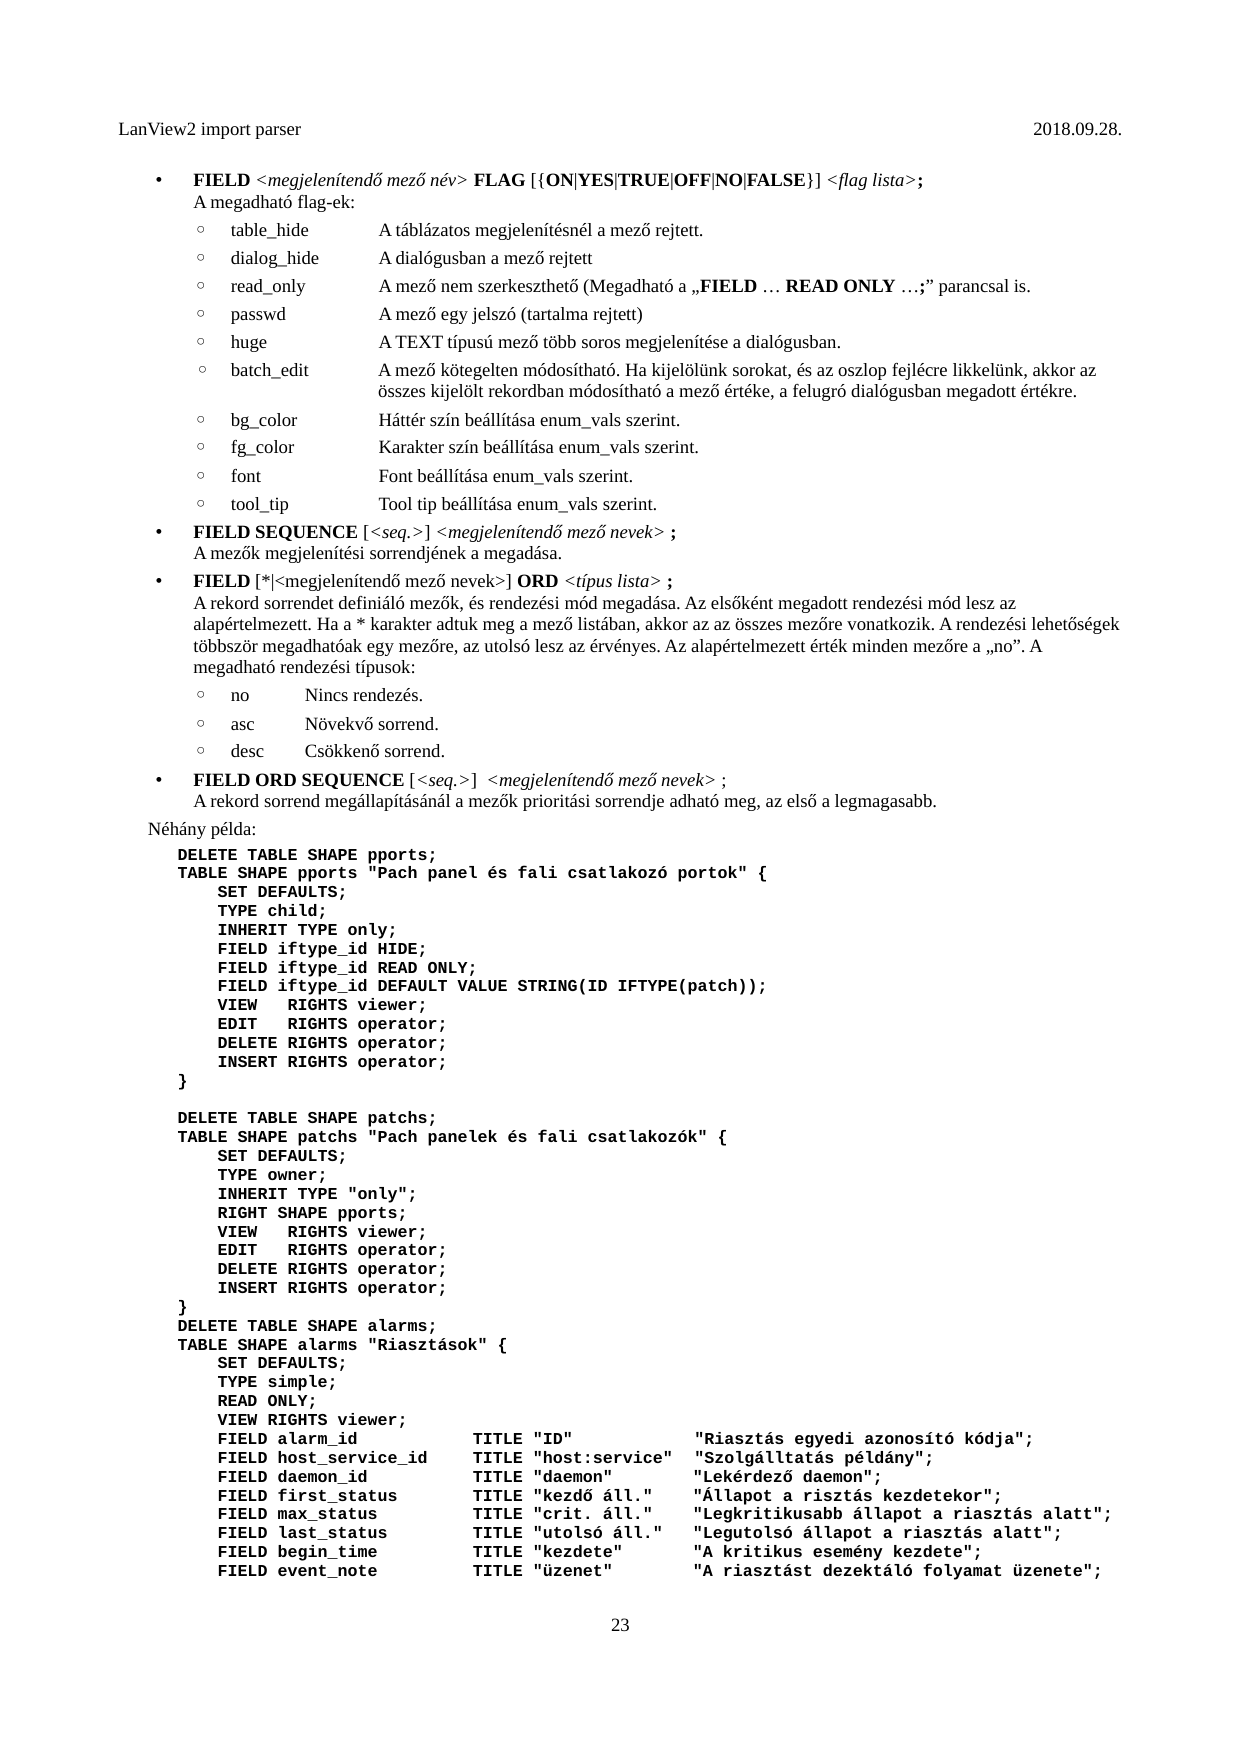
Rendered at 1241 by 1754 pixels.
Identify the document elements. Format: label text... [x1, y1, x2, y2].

text FIELD iftype_id READ ONLY; [177, 959, 1122, 978]
list bg_color Háttér szín beállítása enum_vals szerint. [193, 408, 1122, 430]
text SET DEFAULTS; [177, 1148, 1122, 1167]
list batch_edit A mező kötegelten módosítható. Ha kijelölünk sorokat, és az oszlop fejlécre likkelünk, akkor az összes kijelölt rekordban módosítható a mező értéke, a felugró dialógusban megadott értékre. [195, 359, 1122, 402]
text TABLE SHAPE alarms "Riasztások" { [177, 1336, 1122, 1355]
list table_hide A táblázatos megjelenítésnél a mező rejtett. [193, 219, 1122, 240]
text FIELD iftype_id HIDE; [177, 940, 1122, 959]
text FIELD alarm_id TITLE "ID" "Riasztás egyedi azonosító kódja"; [177, 1431, 1122, 1449]
list tool_tip Tool tip beállítása enum_vals szerint. [193, 492, 1122, 514]
text TABLE SHAPE patchs "Pach panelek és fali csatlakozók" { [177, 1129, 1122, 1148]
list read_only A mező nem szerkeszthető (Megadható a „FIELD … READ ONLY …;” parancsal is. [193, 275, 1122, 296]
text } [177, 1298, 1122, 1317]
list FIELD [*|<megjelenítendő mező nevek>] ORD <típus lista> ; A rekord sorrendet definiáló mezők, és rendezési mód megadása. Az elsőként megadott rendezési mód lesz az alapértelmezett. Ha a * karakter adtuk meg a mező listában, akkor az az összes mezőre vonatkozik. A rendezési lehetőségek többször megadhatóak egy mezőre, az utolsó lesz az érvényes. Az alapértelmezett érték minden mezőre a „no”. A megadható rendezési típusok: [156, 570, 1122, 678]
text SET DEFAULTS; [177, 884, 1122, 903]
text DELETE TABLE SHAPE pports; [177, 846, 1122, 865]
text DELETE RIGHTS operator; [177, 1034, 1122, 1053]
text FIELD event_note TITLE "üzenet" "A riasztást dezektáló folyamat üzenete"; [177, 1562, 1122, 1581]
text FIELD host_service_id TITLE "host:service" "Szolgálltatás példány"; [177, 1449, 1122, 1468]
list dialog_hide A dialógusban a mező rejtett [193, 247, 1122, 268]
list FIELD ORD SEQUENCE [<seq.>] <megjelenítendő mező nevek> ; A rekord sorrend megállapításánál a mezők prioritási sorrendje adható meg, az első a legmagasabb. [156, 768, 1122, 812]
list fg_color Karakter szín beállítása enum_vals szerint. [193, 436, 1122, 458]
text EDIT RIGHTS operator; [177, 1016, 1122, 1034]
text DELETE RIGHTS operator; [177, 1261, 1122, 1280]
text READ ONLY; [177, 1393, 1122, 1412]
text TYPE simple; [177, 1374, 1122, 1393]
text TYPE child; [177, 903, 1122, 921]
text FIELD last_status TITLE "utolsó áll." "Legutolsó állapot a riasztás alatt"; [177, 1525, 1122, 1544]
text FIELD iftype_id DEFAULT VALUE STRING(ID IFTYPE(patch)); [177, 978, 1122, 997]
text } [177, 1072, 1122, 1091]
text TYPE owner; [177, 1167, 1122, 1185]
text DELETE TABLE SHAPE alarms; [177, 1317, 1122, 1336]
text TABLE SHAPE pports "Pach panel és fali csatlakozó portok" { [177, 865, 1122, 884]
text INHERIT TYPE only; [177, 921, 1122, 940]
text FIELD begin_time TITLE "kezdete" "A kritikus esemény kezdete"; [177, 1544, 1122, 1562]
list FIELD SEQUENCE [<seq.>] <megjelenítendő mező nevek> ; A mezők megjelenítési sorrendjének a megadása. [156, 521, 1122, 564]
text INSERT RIGHTS operator; [177, 1053, 1122, 1072]
text FIELD max_status TITLE "crit. áll." "Legkritikusabb állapot a riasztás alatt"; [177, 1506, 1122, 1525]
text FIELD daemon_id TITLE "daemon" "Lekérdező daemon"; [177, 1468, 1122, 1487]
list desc Csökkenő sorrend. [193, 740, 1122, 762]
text FIELD first_status TITLE "kezdő áll." "Állapot a risztás kezdetekor"; [177, 1487, 1122, 1506]
text DELETE TABLE SHAPE patchs; [177, 1110, 1122, 1129]
text EDIT RIGHTS operator; [177, 1242, 1122, 1261]
list FIELD <megjelenítendő mező név> FLAG [{ON|YES|TRUE|OFF|NO|FALSE}] <flag lista>; A megadható flag-ek: [156, 169, 1122, 212]
text INSERT RIGHTS operator; [177, 1280, 1122, 1298]
list font Font beállítása enum_vals szerint. [193, 464, 1122, 486]
list asc Növekvő sorrend. [193, 712, 1122, 734]
text INHERIT TYPE "only"; [177, 1185, 1122, 1204]
list passwd A mező egy jelszó (tartalma rejtett) [193, 303, 1122, 324]
text VIEW RIGHTS viewer; [177, 1412, 1122, 1431]
list no Nincs rendezés. [193, 684, 1122, 706]
text RIGHT SHAPE pports; [177, 1204, 1122, 1223]
text VIEW RIGHTS viewer; [177, 1223, 1122, 1242]
list huge A TEXT típusú mező több soros megjelenítése a dialógusban. [193, 331, 1122, 352]
text VIEW RIGHTS viewer; [177, 997, 1122, 1016]
text Néhány példa: [118, 818, 1122, 839]
text SET DEFAULTS; [177, 1355, 1122, 1374]
